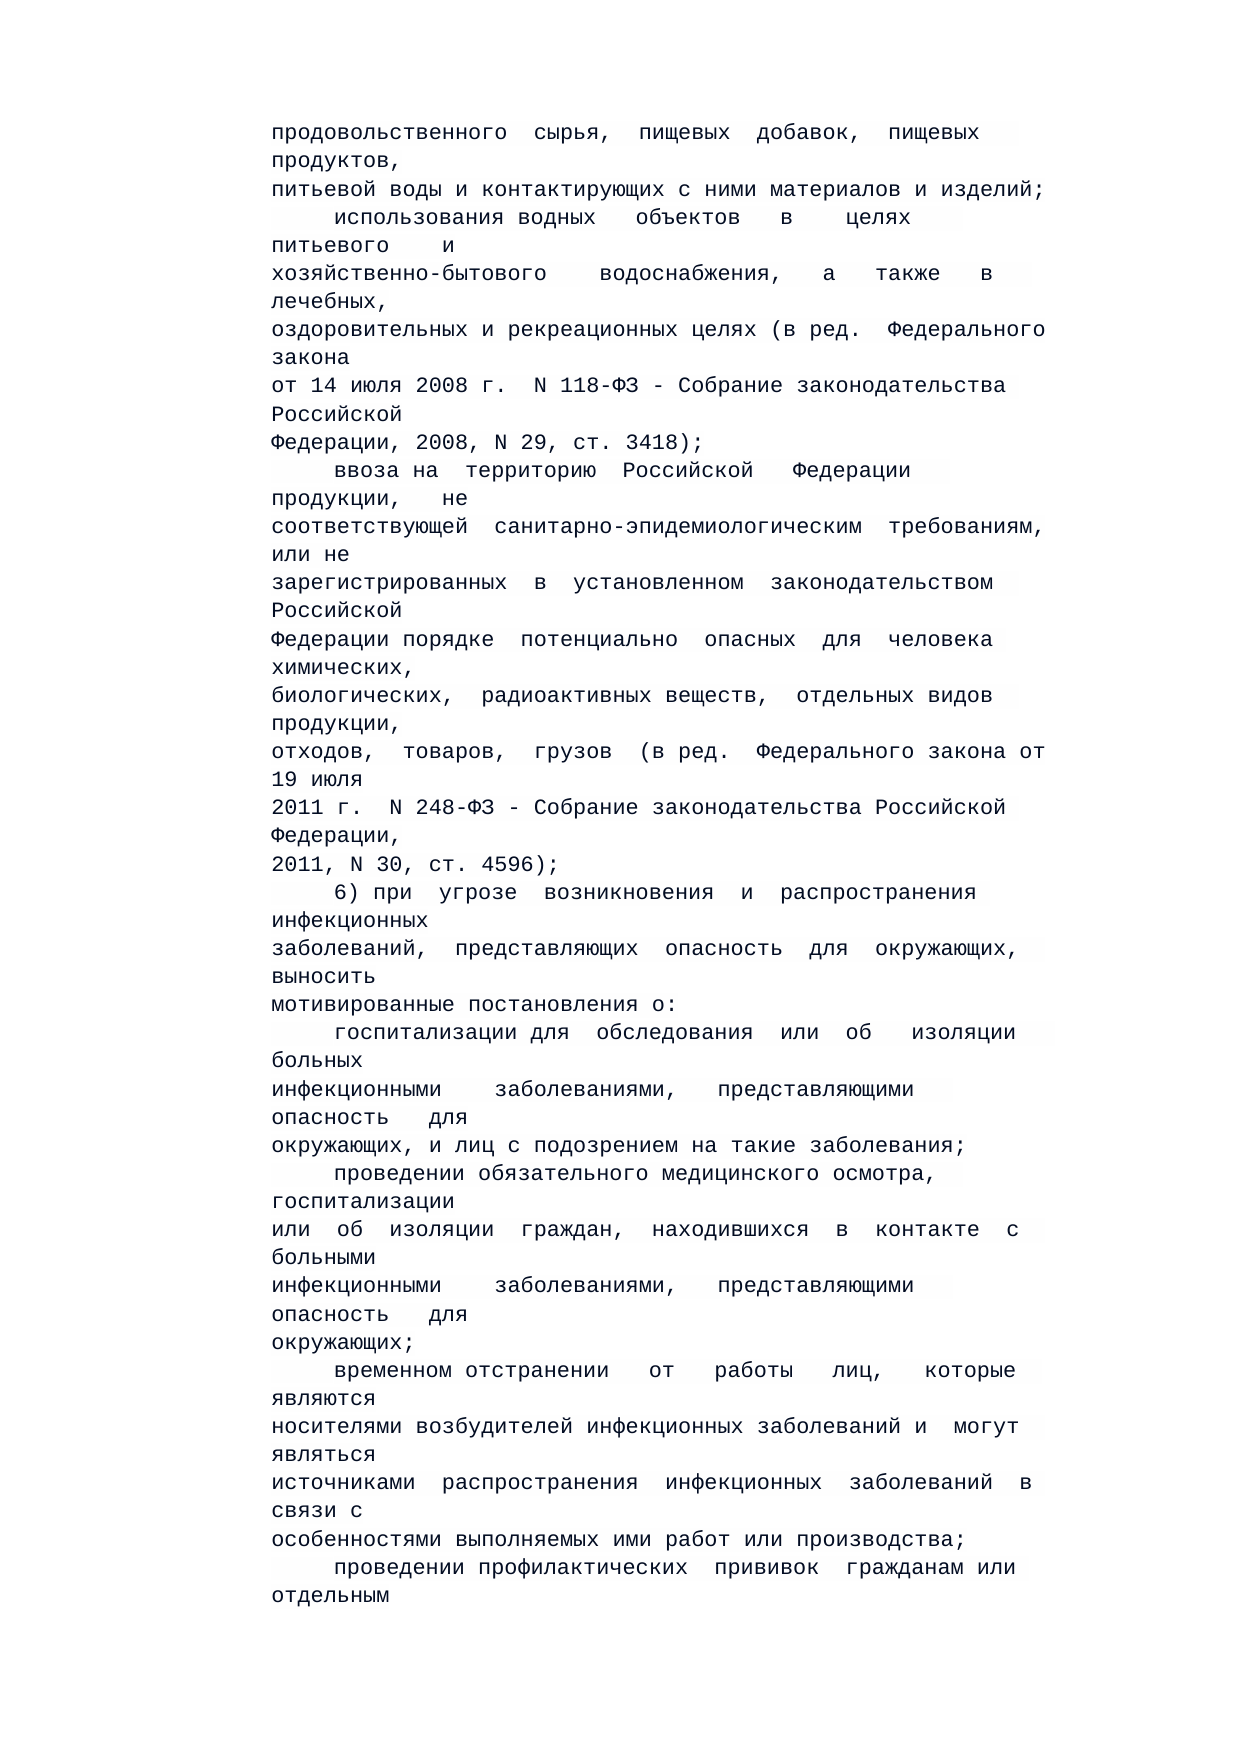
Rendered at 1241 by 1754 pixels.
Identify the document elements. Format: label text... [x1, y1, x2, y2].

text биологических, радиоактивных веществ, отдельных видов продукции, [271, 681, 1058, 737]
text временном отстранении от работы лиц, которые являются [271, 1356, 1058, 1412]
text госпитализации для обследования или об изоляции больных [271, 1018, 1058, 1074]
text инфекционными заболеваниями, представляющими опасность для [271, 1271, 1058, 1327]
text источниками распространения инфекционных заболеваний в связи с [271, 1468, 1058, 1524]
text или об изоляции граждан, находившихся в контакте с больными [271, 1215, 1058, 1271]
text хозяйственно-бытового водоснабжения, а также в лечебных, [271, 259, 1058, 315]
text ввоза на территорию Российской Федерации продукции, не [271, 456, 1058, 512]
text использования водных объектов в целях питьевого и [271, 202, 1058, 259]
text соответствующей санитарно-эпидемиологическим требованиям, или не [271, 512, 1058, 568]
text от 14 июля 2008 г. N 118-ФЗ - Собрание законодательства Российской [271, 371, 1058, 427]
text заболеваний, представляющих опасность для окружающих, выносить [271, 934, 1058, 990]
text Федерации порядке потенциально опасных для человека химических, [271, 624, 1058, 681]
text проведении профилактических прививок гражданам или отдельным [271, 1552, 1058, 1609]
text 6) при угрозе возникновения и распространения инфекционных [271, 877, 1058, 934]
text окружающих; [271, 1327, 1058, 1356]
text особенностями выполняемых ими работ или производства; [271, 1524, 1058, 1552]
text продовольственного сырья, пищевых добавок, пищевых продуктов, [271, 118, 1058, 174]
text 2011, N 30, ст. 4596); [271, 849, 1058, 877]
text окружающих, и лиц с подозрением на такие заболевания; [271, 1131, 1058, 1159]
text 2011 г. N 248-ФЗ - Собрание законодательства Российской Федерации, [271, 793, 1058, 849]
text зарегистрированных в установленном законодательством Российской [271, 568, 1058, 624]
text инфекционными заболеваниями, представляющими опасность для [271, 1074, 1058, 1131]
text питьевой воды и контактирующих с ними материалов и изделий; [271, 174, 1058, 202]
text проведении обязательного медицинского осмотра, госпитализации [271, 1159, 1058, 1215]
text отходов, товаров, грузов (в ред. Федерального закона от 19 июля [271, 737, 1058, 793]
text мотивированные постановления о: [271, 990, 1058, 1018]
text оздоровительных и рекреационных целях (в ред. Федерального закона [271, 315, 1058, 371]
text Федерации, 2008, N 29, ст. 3418); [271, 427, 1058, 456]
text носителями возбудителей инфекционных заболеваний и могут являться [271, 1412, 1058, 1468]
